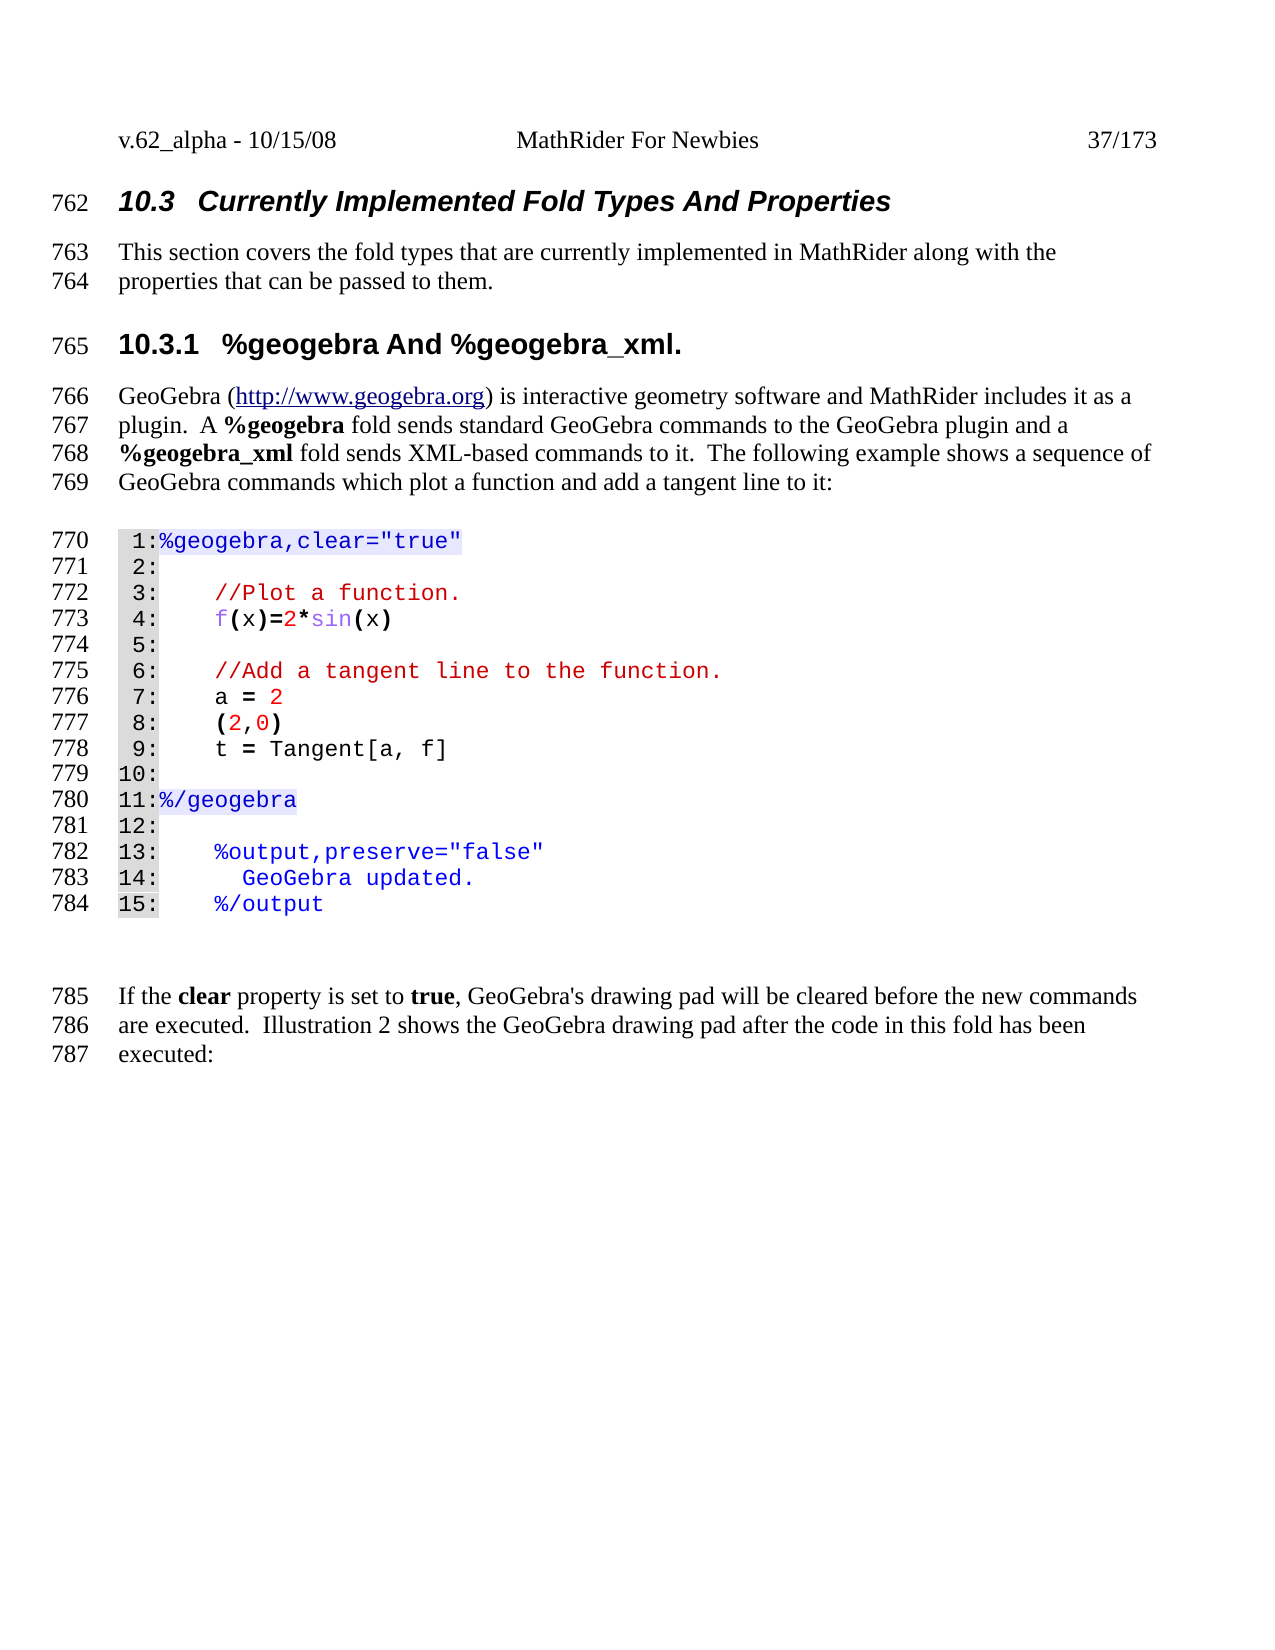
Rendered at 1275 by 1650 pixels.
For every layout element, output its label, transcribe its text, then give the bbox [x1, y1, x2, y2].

subtitle Currently Implemented Fold Types And Properties [118, 184, 1157, 217]
text 8: (2,0) [118, 711, 1157, 737]
text 11:%/geogebra [118, 789, 1157, 815]
text 3: //Plot a function. [118, 581, 1157, 607]
text 15: %/output [118, 892, 1157, 918]
text 12: [118, 815, 1157, 841]
text 2: [118, 555, 1157, 581]
text 4: f(x)=2*sin(x) [118, 607, 1157, 633]
text 1:%geogebra,clear="true" [118, 529, 1157, 555]
text 9: t = Tangent[a, f] [118, 737, 1157, 763]
text 14: GeoGebra updated. [118, 867, 1157, 892]
text 10: [118, 763, 1157, 789]
text 6: //Add a tangent line to the function. [118, 659, 1157, 685]
text GeoGebra (http://www.geogebra.org) is interactive geometry software and MathRider includes it as a plugin. A %geogebra fold sends standard GeoGebra commands to the GeoGebra plugin and a %geogebra_xml fold sends XML-based commands to it. The following example shows a sequence of GeoGebra commands which plot a function and add a tangent line to it: [118, 381, 1157, 496]
text 7: a = 2 [118, 685, 1157, 711]
text 13: %output,preserve="false" [118, 841, 1157, 867]
text If the clear property is set to true, GeoGebra's drawing pad will be cleared before the new commands are executed. Illustration 2 shows the GeoGebra drawing pad after the code in this fold has been executed: [118, 981, 1157, 1068]
text 5: [118, 633, 1157, 659]
subtitle %geogebra And %geogebra_xml. [118, 327, 1157, 361]
text This section covers the fold types that are currently implemented in MathRider along with the properties that can be passed to them. [118, 237, 1157, 295]
